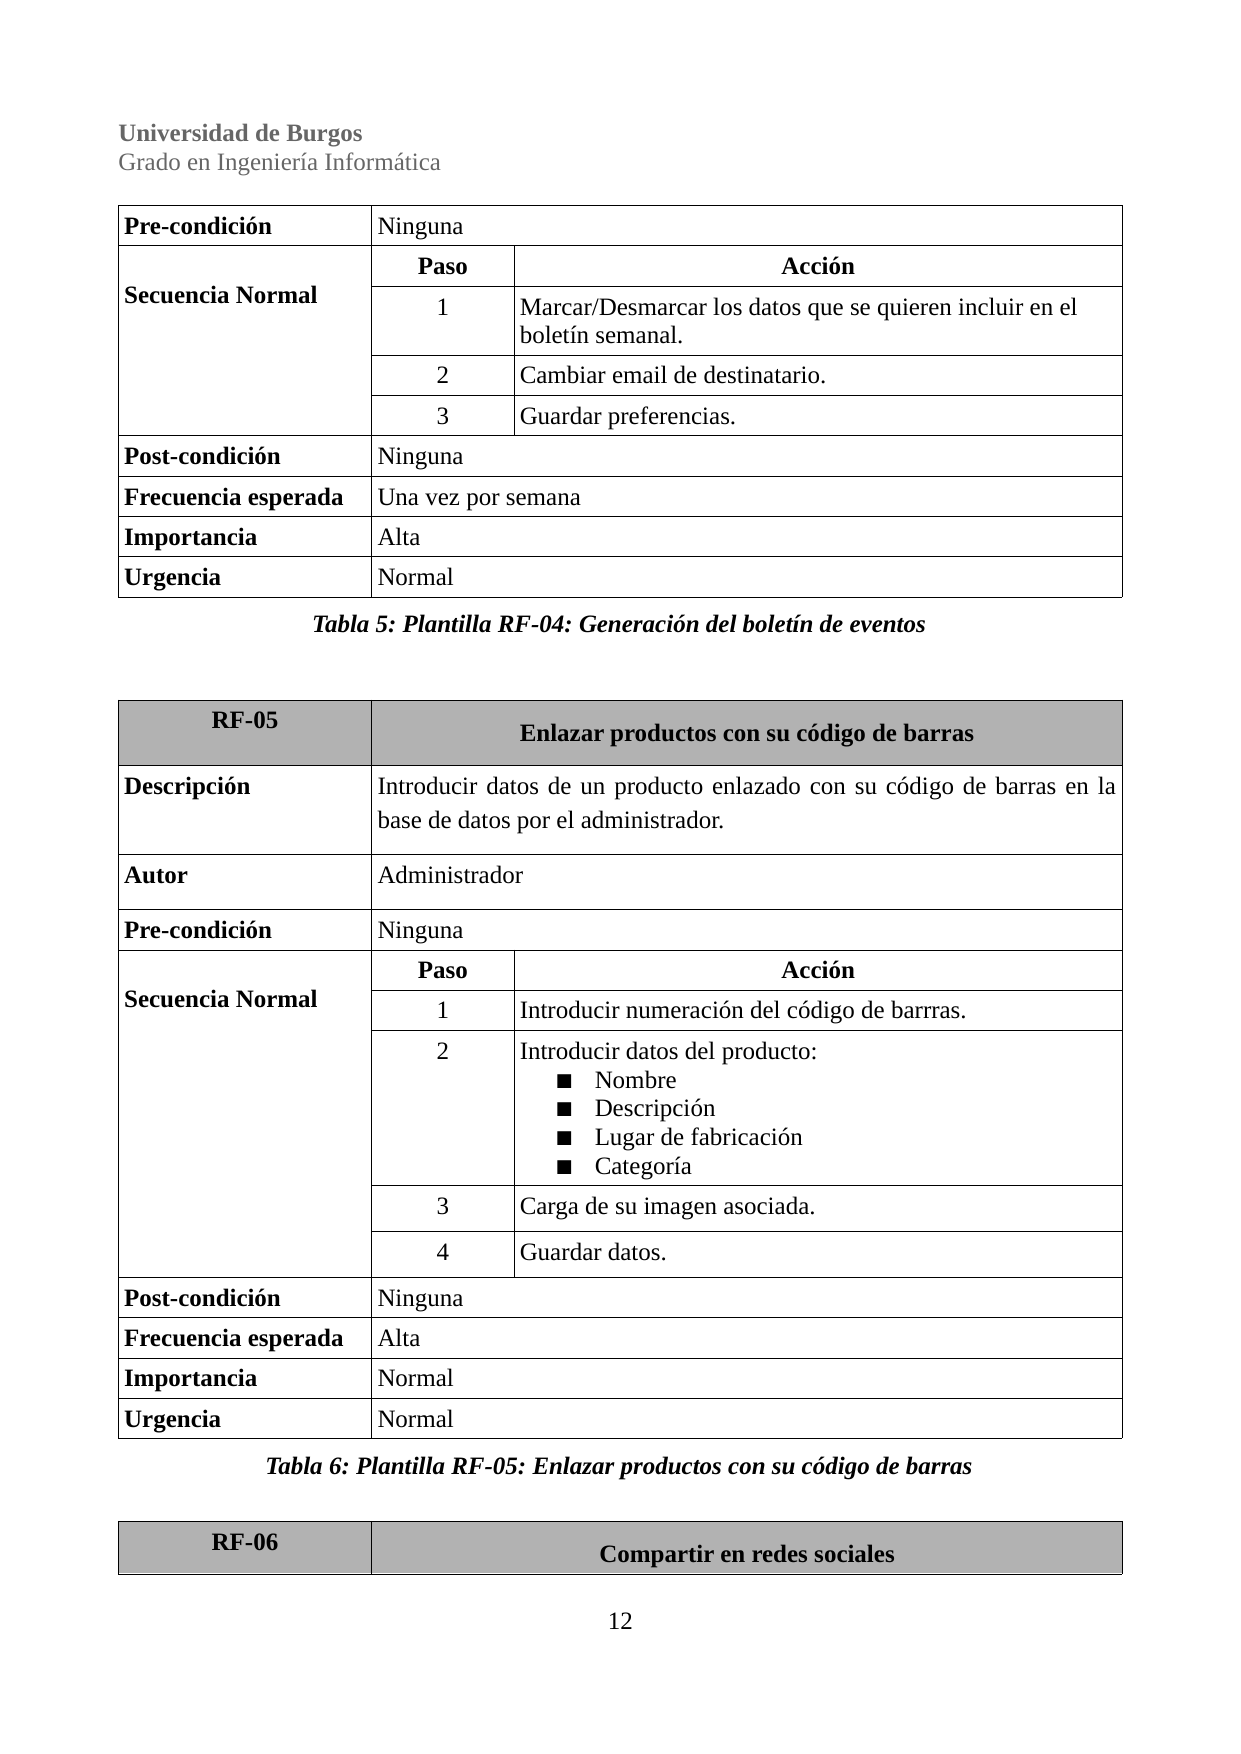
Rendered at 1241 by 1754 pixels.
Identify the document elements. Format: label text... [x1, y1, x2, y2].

table_cell Una vez por semana [372, 477, 1122, 516]
table_cell Introducir datos de un producto enlazado con su código de barras en la base de datos por el administrador. [372, 766, 1122, 854]
table_cell Normal [372, 557, 1122, 597]
table_cell Secuencia Normal [119, 951, 371, 1277]
table_cell Acción [515, 951, 1122, 990]
table_cell Guardar datos. [515, 1232, 1122, 1277]
table_cell Ninguna [372, 910, 1122, 949]
table_header Enlazar productos con su código de barras [372, 701, 1122, 765]
table_cell Normal [372, 1359, 1122, 1398]
table_cell Autor [119, 855, 371, 909]
table_header RF-06 [119, 1522, 371, 1573]
table_cell 3 [372, 396, 514, 435]
table_cell Introducir numeración del código de barrras. [515, 991, 1122, 1030]
table_cell Pre-condición [119, 206, 371, 245]
table_cell Secuencia Normal [119, 246, 371, 435]
table_cell Administrador [372, 855, 1122, 909]
table_cell Post-condición [119, 436, 371, 476]
table_cell Introducir datos del producto: Nombre Descripción Lugar de fabricación Categoría [515, 1031, 1122, 1185]
table_cell Cambiar email de destinatario. [515, 356, 1122, 395]
table_cell Normal [372, 1399, 1122, 1438]
table_cell 1 [372, 991, 514, 1030]
text Tabla 5: Plantilla RF-04: Generación del boletín de eventos [118, 609, 1122, 638]
table_cell Ninguna [372, 1278, 1122, 1317]
table_cell Descripción [119, 766, 371, 854]
table_cell Paso [372, 246, 514, 286]
table_cell Frecuencia esperada [119, 1318, 371, 1357]
text Tabla 6: Plantilla RF-05: Enlazar productos con su código de barras [118, 1451, 1122, 1479]
table_cell Alta [372, 517, 1122, 556]
table_cell Importancia [119, 517, 371, 556]
table_cell Ninguna [372, 206, 1122, 245]
table_header Compartir en redes sociales [372, 1522, 1122, 1573]
table_cell Ninguna [372, 436, 1122, 476]
table_cell 2 [372, 1031, 514, 1185]
table_cell Marcar/Desmarcar los datos que se quieren incluir en el boletín semanal. [515, 287, 1122, 355]
table_cell 1 [372, 287, 514, 355]
table_cell Alta [372, 1318, 1122, 1357]
table_cell Paso [372, 951, 514, 990]
table_cell Carga de su imagen asociada. [515, 1186, 1122, 1231]
table_header RF-05 [119, 701, 371, 765]
table_cell Acción [515, 246, 1122, 286]
table_cell 2 [372, 356, 514, 395]
table_cell Post-condición [119, 1278, 371, 1317]
table_cell Importancia [119, 1359, 371, 1398]
table_cell Frecuencia esperada [119, 477, 371, 516]
table_cell 3 [372, 1186, 514, 1231]
table_cell Guardar preferencias. [515, 396, 1122, 435]
table_cell Urgencia [119, 1399, 371, 1438]
table_cell Pre-condición [119, 910, 371, 949]
table_cell 4 [372, 1232, 514, 1277]
table_cell Urgencia [119, 557, 371, 597]
